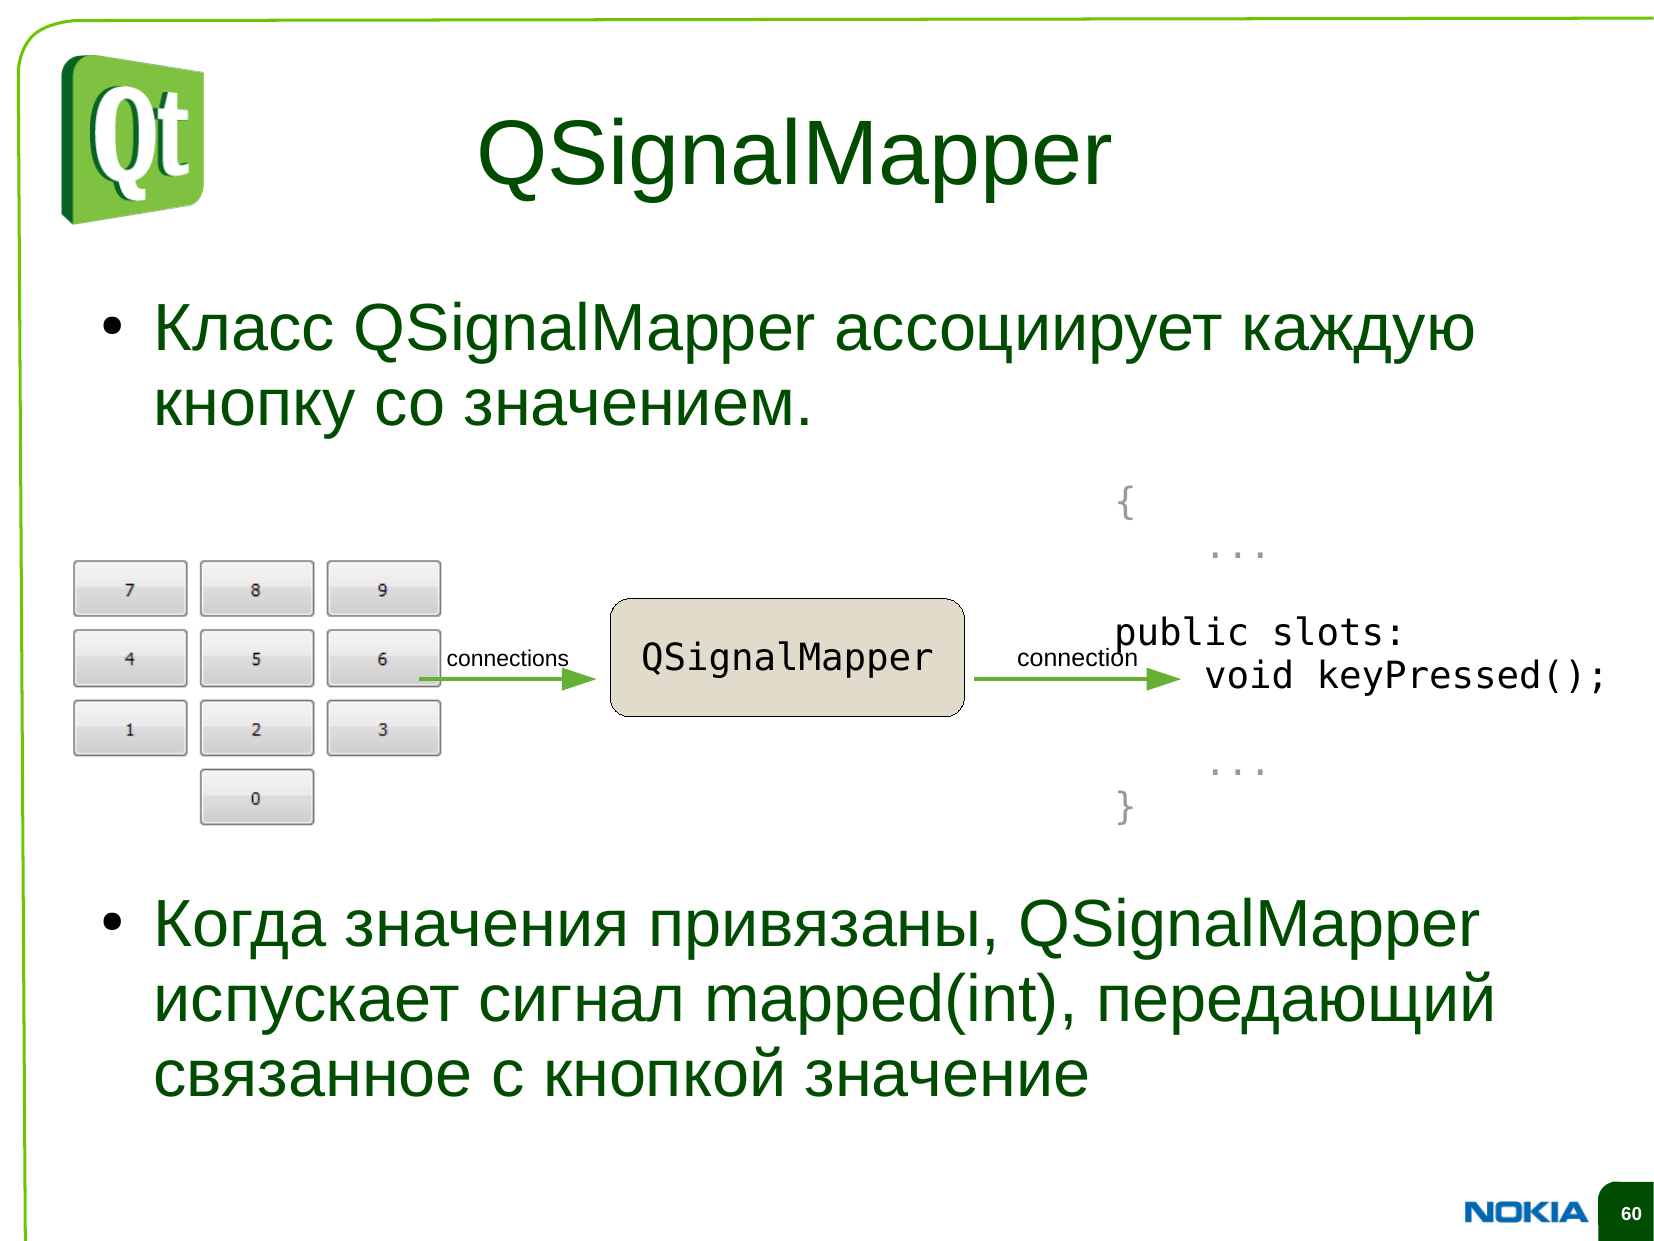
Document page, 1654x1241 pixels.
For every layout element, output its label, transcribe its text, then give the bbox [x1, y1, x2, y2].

picture [1465, 1201, 1589, 1223]
picture [61, 55, 204, 225]
title QSignalMapper [257, 49, 1333, 257]
picture [72, 559, 82, 827]
text_box { ... public slots: void keyPressed(); ... } [1571, 472, 1625, 836]
list Класс QSignalMapper ассоциирует каждую кнопку со значением. Когда значения привязаны, QSignalMapper испускает сигнал mapped(int), передающий связанное с кнопкой значение [82, 290, 1571, 1111]
